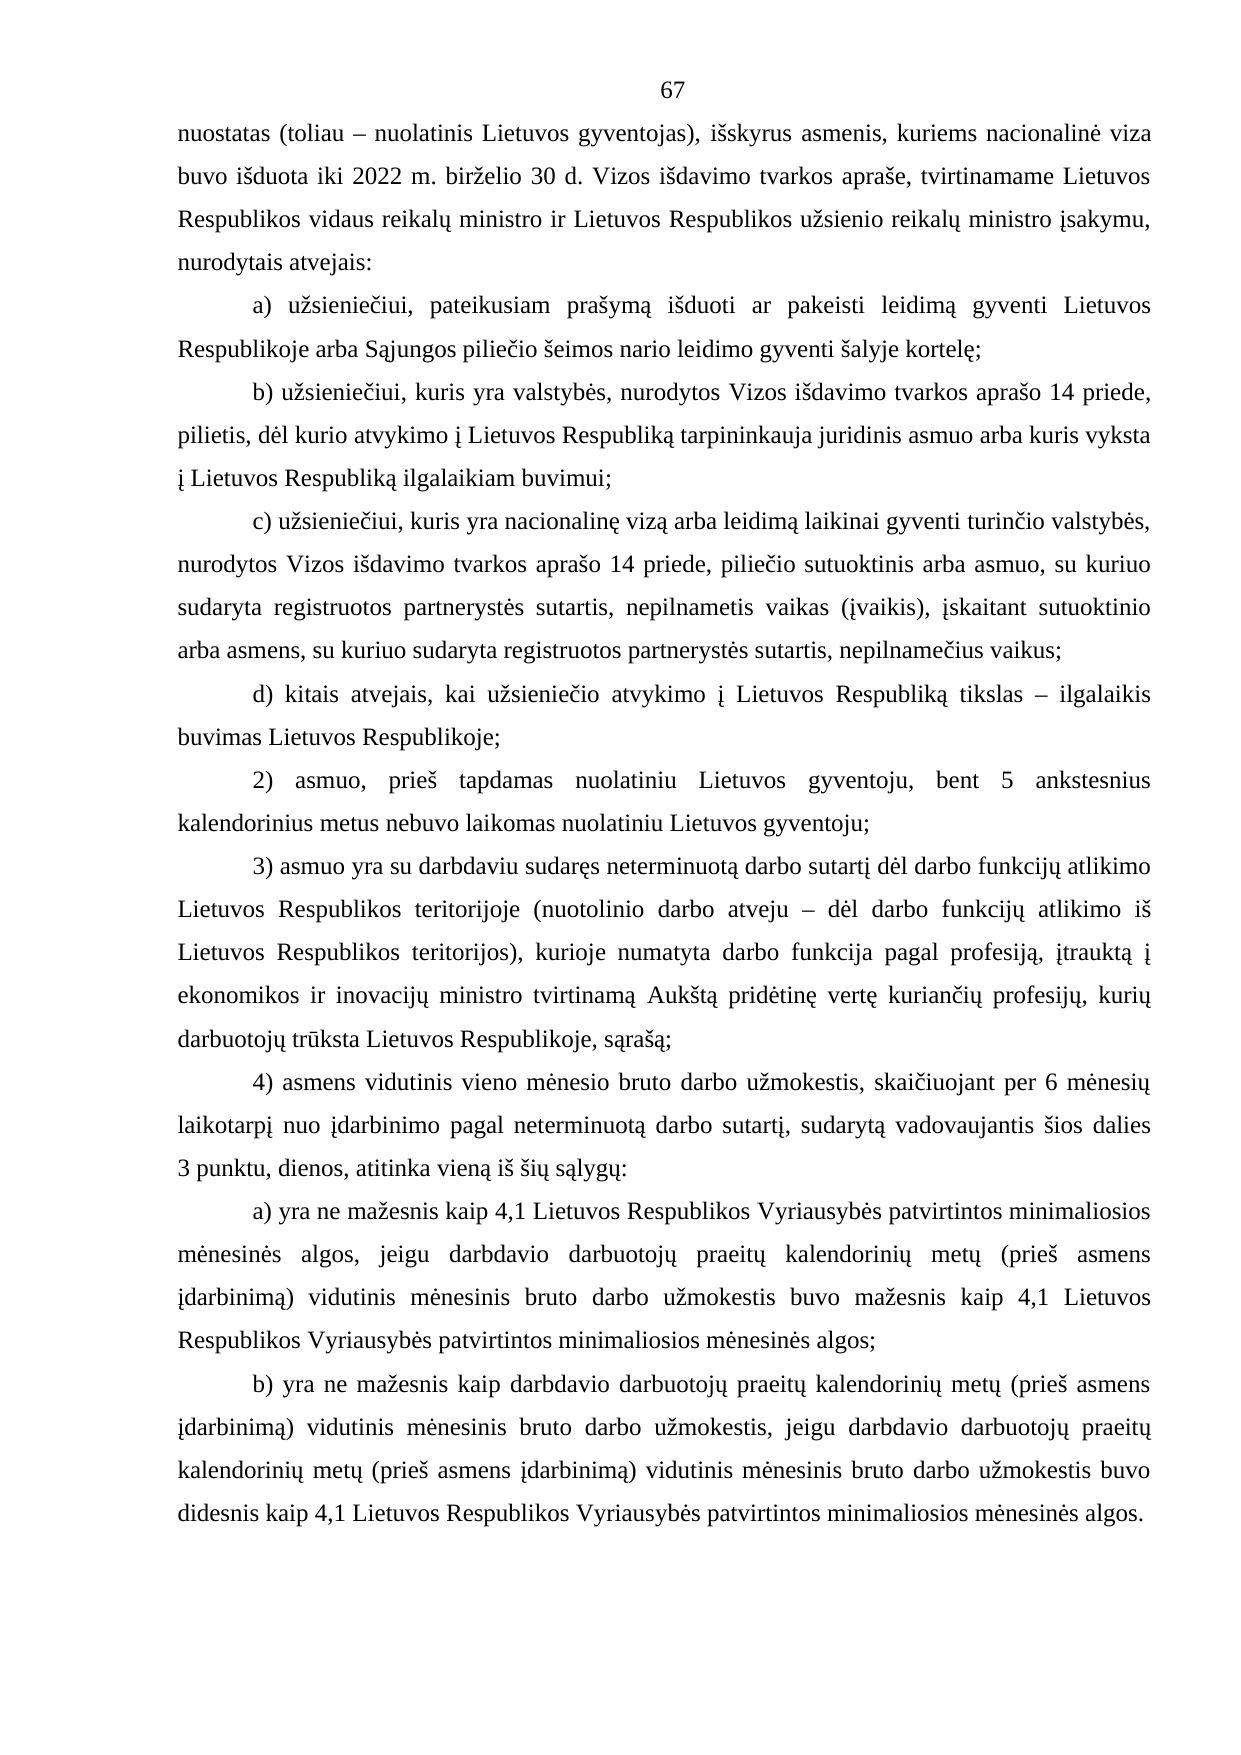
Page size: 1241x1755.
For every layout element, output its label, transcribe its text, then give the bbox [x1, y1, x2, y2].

text c) užsieniečiui, kuris yra nacionalinę vizą arba leidimą laikinai gyventi turinčio valstybės, nurodytos Vizos išdavimo tvarkos aprašo 14 priede, piliečio sutuoktinis arba asmuo, su kuriuo sudaryta registruotos partnerystės sutartis, nepilnametis vaikas (įvaikis), įskaitant sutuoktinio arba asmens, su kuriuo sudaryta registruotos partnerystės sutartis, nepilnamečius vaikus; [177, 506, 1152, 664]
text nuostatas (toliau – nuolatinis Lietuvos gyventojas), išskyrus asmenis, kuriems nacionalinė viza buvo išduota iki 2022 m. birželio 30 d. Vizos išdavimo tvarkos apraše, tvirtinamame Lietuvos Respublikos vidaus reikalų ministro ir Lietuvos Respublikos užsienio reikalų ministro įsakymu, nurodytais atvejais: [177, 118, 1152, 276]
text b) užsieniečiui, kuris yra valstybės, nurodytos Vizos išdavimo tvarkos aprašo 14 priede, pilietis, dėl kurio atvykimo į Lietuvos Respubliką tarpininkauja juridinis asmuo arba kuris vyksta į Lietuvos Respubliką ilgalaikiam buvimui; [177, 377, 1152, 492]
text a) yra ne mažesnis kaip 4,1 Lietuvos Respublikos Vyriausybės patvirtintos minimaliosios mėnesinės algos, jeigu darbdavio darbuotojų praeitų kalendorinių metų (prieš asmens įdarbinimą) vidutinis mėnesinis bruto darbo užmokestis buvo mažesnis kaip 4,1 Lietuvos Respublikos Vyriausybės patvirtintos minimaliosios mėnesinės algos; [177, 1196, 1152, 1354]
text b) yra ne mažesnis kaip darbdavio darbuotojų praeitų kalendorinių metų (prieš asmens įdarbinimą) vidutinis mėnesinis bruto darbo užmokestis, jeigu darbdavio darbuotojų praeitų kalendorinių metų (prieš asmens įdarbinimą) vidutinis mėnesinis bruto darbo užmokestis buvo didesnis kaip 4,1 Lietuvos Respublikos Vyriausybės patvirtintos minimaliosios mėnesinės algos. [177, 1369, 1152, 1527]
text a) užsieniečiui, pateikusiam prašymą išduoti ar pakeisti leidimą gyventi Lietuvos Respublikoje arba Sąjungos piliečio šeimos nario leidimo gyventi šalyje kortelę; [177, 291, 1152, 362]
text 2) asmuo, prieš tapdamas nuolatiniu Lietuvos gyventoju, bent 5 ankstesnius kalendorinius metus nebuvo laikomas nuolatiniu Lietuvos gyventoju; [177, 765, 1152, 837]
text 4) asmens vidutinis vieno mėnesio bruto darbo užmokestis, skaičiuojant per 6 mėnesių laikotarpį nuo įdarbinimo pagal neterminuotą darbo sutartį, sudarytą vadovaujantis šios dalies 3 punktu, dienos, atitinka vieną iš šių sąlygų: [177, 1067, 1152, 1182]
text 3) asmuo yra su darbdaviu sudaręs neterminuotą darbo sutartį dėl darbo funkcijų atlikimo Lietuvos Respublikos teritorijoje (nuotolinio darbo atveju – dėl darbo funkcijų atlikimo iš Lietuvos Respublikos teritorijos), kurioje numatyta darbo funkcija pagal profesiją, įtrauktą į ekonomikos ir inovacijų ministro tvirtinamą Aukštą pridėtinę vertę kuriančių profesijų, kurių darbuotojų trūksta Lietuvos Respublikoje, sąrašą; [177, 851, 1152, 1052]
text d) kitais atvejais, kai užsieniečio atvykimo į Lietuvos Respubliką tikslas – ilgalaikis buvimas Lietuvos Respublikoje; [177, 679, 1152, 751]
